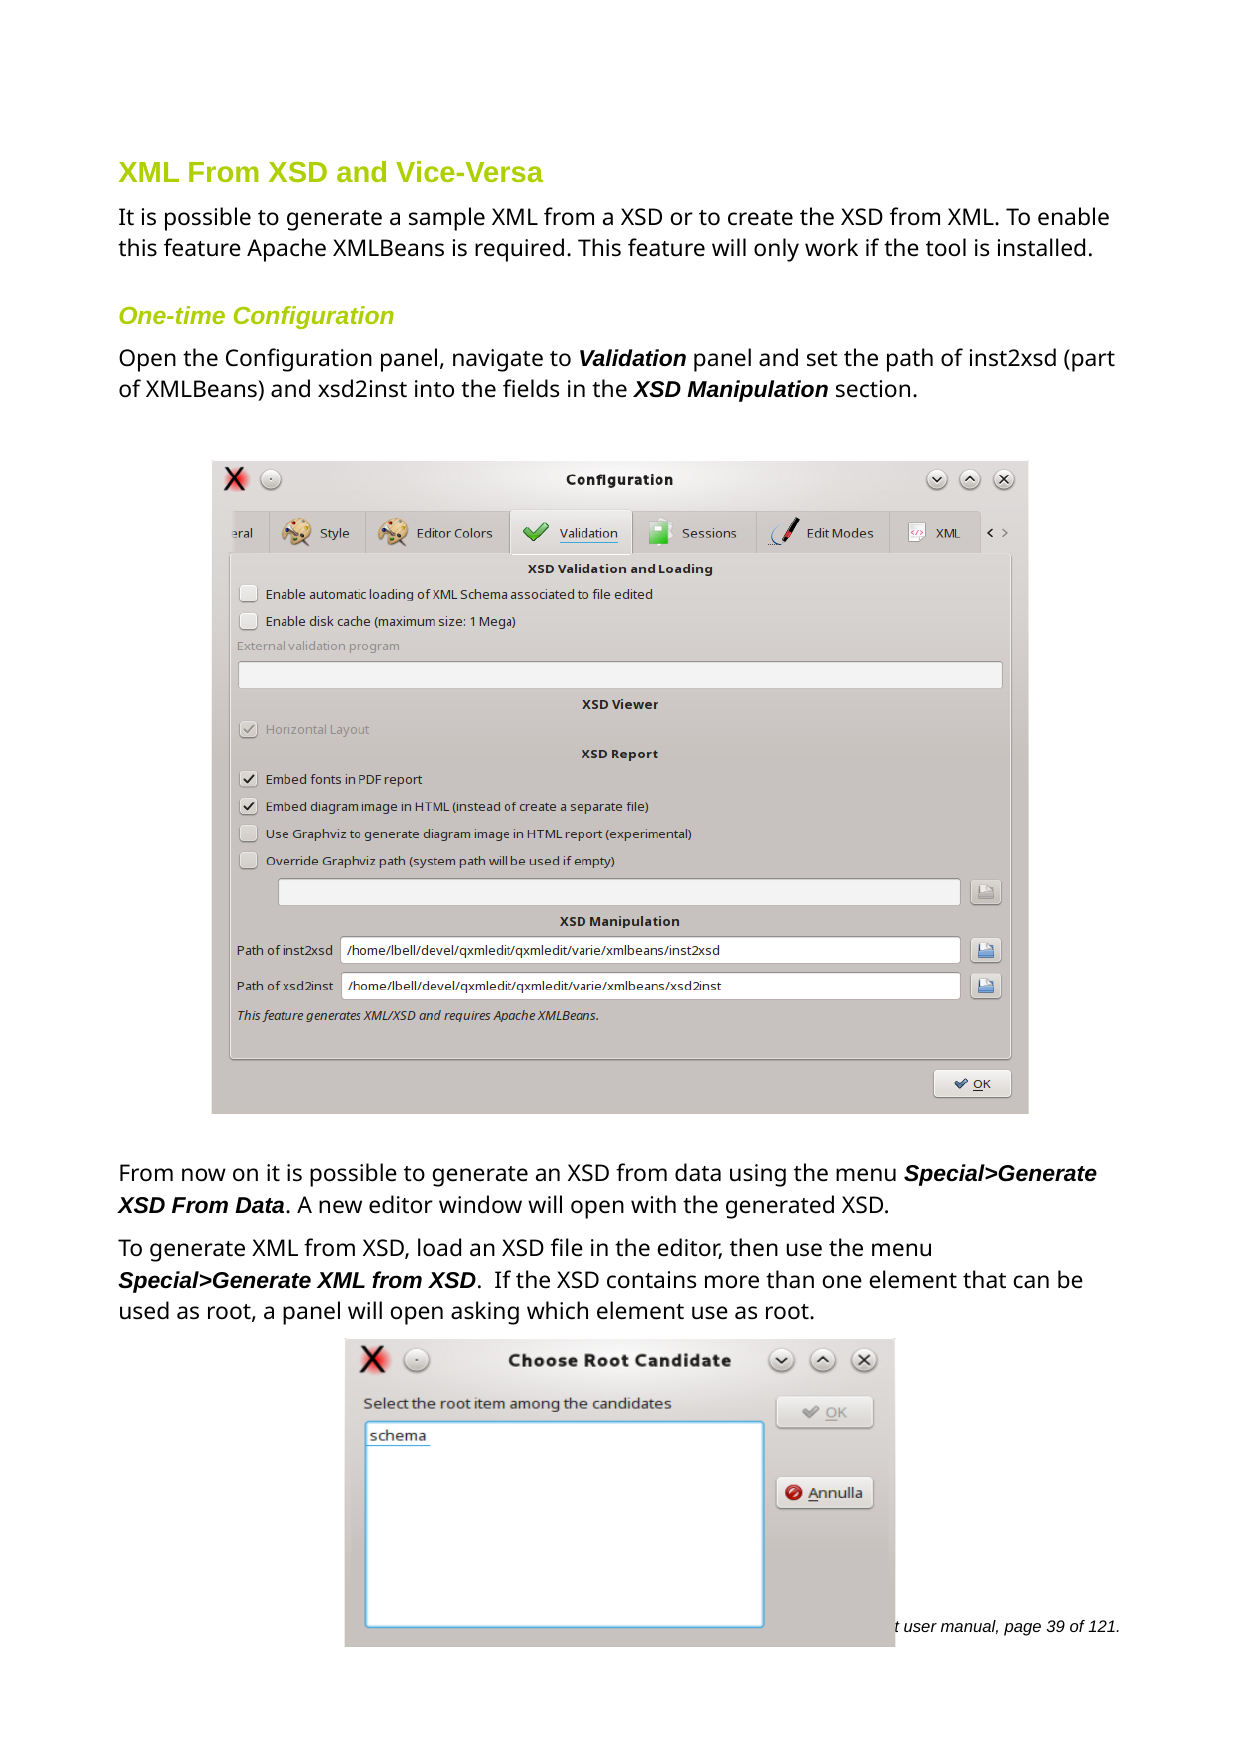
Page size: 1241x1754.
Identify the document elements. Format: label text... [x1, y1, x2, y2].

picture [344, 1338, 896, 1647]
text To generate XML from XSD, load an XSD file in the editor, then use the menu Special>Generate XML from XSD. If the XSD contains more than one element that can be used as root, a panel will open asking which element use as root. [118, 1232, 1122, 1326]
picture [211, 460, 1029, 1114]
subtitle XML From XSD and Vice-Versa [118, 155, 1122, 188]
text From now on it is possible to generate an XSD from data using the menu Special>Generate XSD From Data. A new editor window will open with the generated XSD. [118, 1157, 1122, 1220]
subtitle One-time Configuration [118, 301, 1122, 329]
text Open the Configuration panel, navigate to Validation panel and set the path of inst2xsd (part of XMLBeans) and xsd2inst into the fields in the XSD Manipulation section. [118, 342, 1122, 404]
text It is possible to generate a sample XML from a XSD or to create the XSD from XML. To enable this feature Apache XMLBeans is required. This feature will only work if the tool is installed. [118, 201, 1122, 263]
